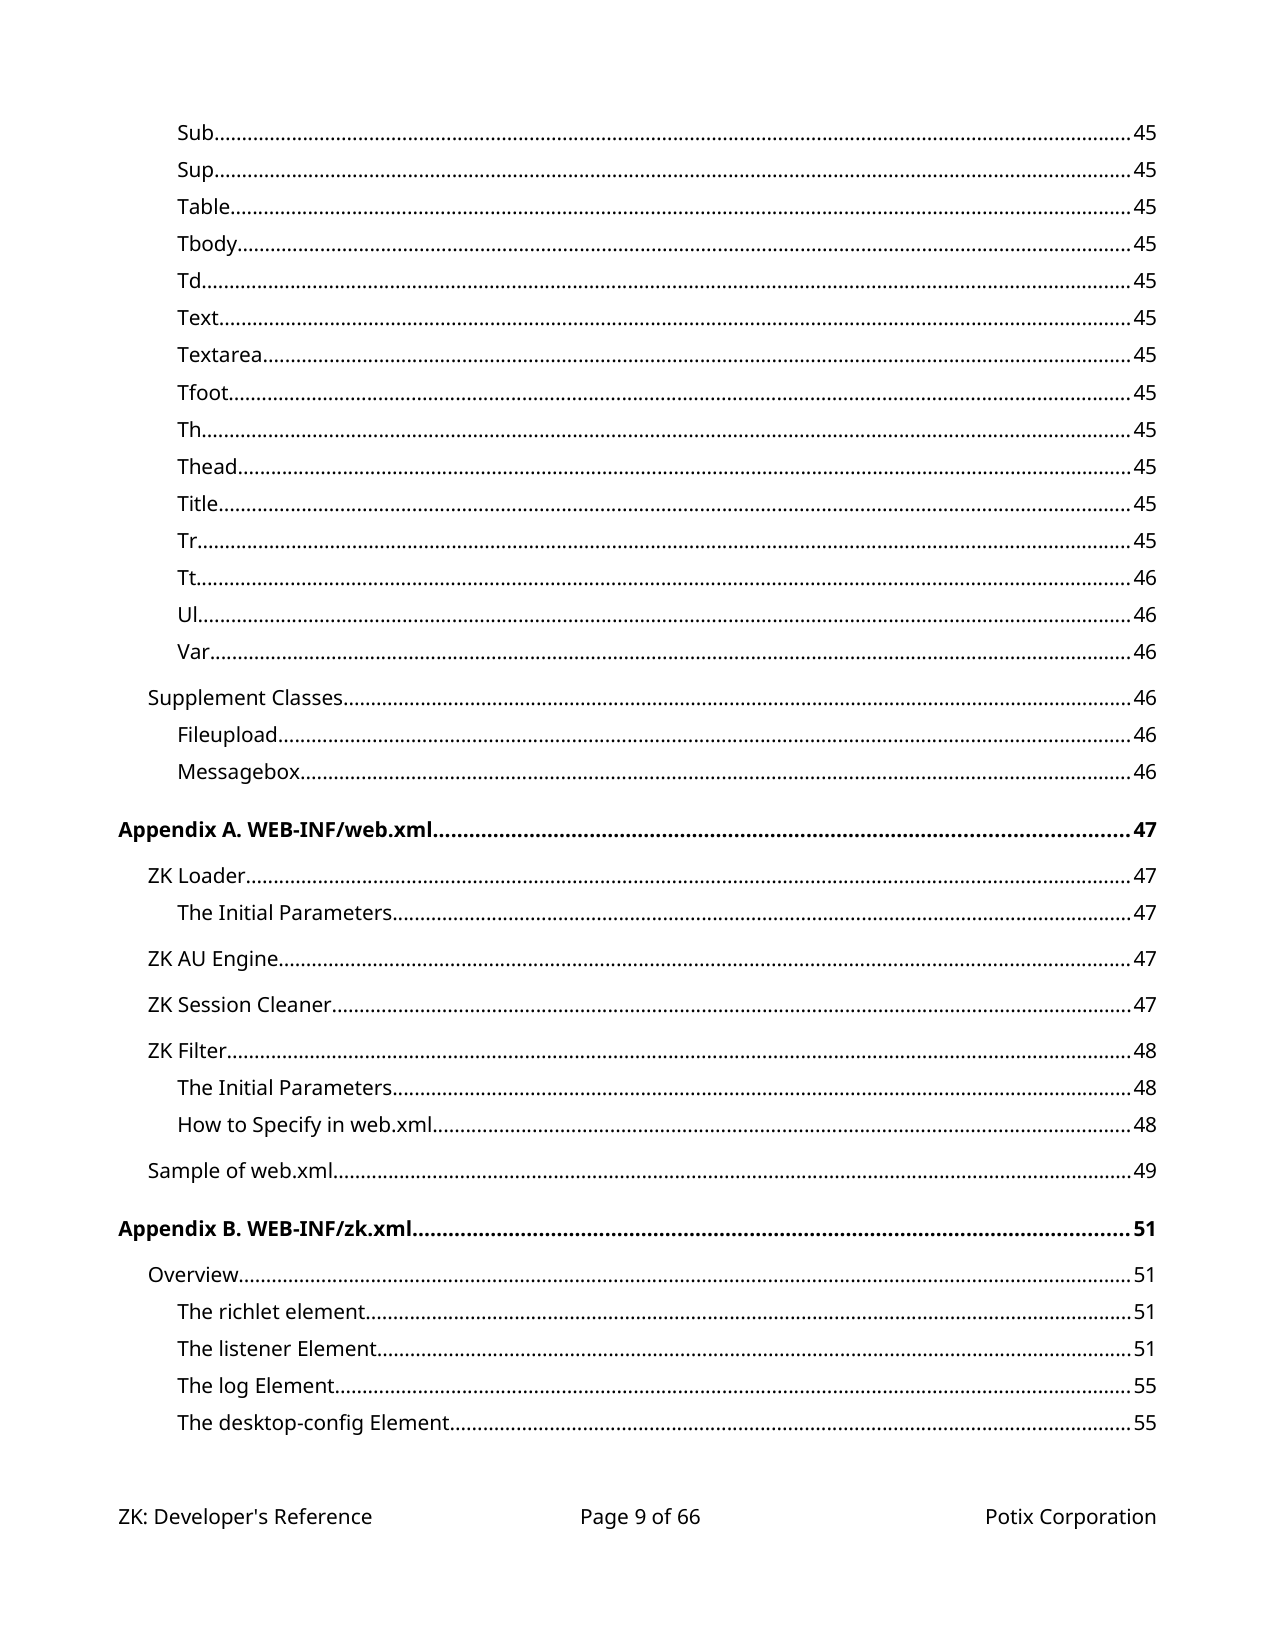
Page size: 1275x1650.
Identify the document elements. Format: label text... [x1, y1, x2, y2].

text Supplement Classes 46 [148, 683, 1157, 711]
text The log Element 55 [177, 1371, 1157, 1399]
text Messagebox 46 [177, 757, 1157, 786]
text The Initial Parameters 48 [177, 1073, 1157, 1101]
text The desktop-config Element 55 [177, 1408, 1157, 1436]
text Td 45 [177, 266, 1157, 295]
text ZK AU Engine 47 [148, 944, 1157, 972]
text ZK Loader 47 [148, 861, 1157, 889]
text Textarea 45 [177, 341, 1157, 369]
text The Initial Parameters 47 [177, 898, 1157, 926]
text Sup 45 [177, 155, 1157, 183]
text Fileupload 46 [177, 720, 1157, 748]
text Text 45 [177, 303, 1157, 332]
text Tbody 45 [177, 229, 1157, 258]
text Ul 46 [177, 600, 1157, 628]
text ZK Session Cleaner 47 [148, 990, 1157, 1018]
text ZK Filter 48 [148, 1036, 1157, 1064]
text The richlet element 51 [177, 1297, 1157, 1325]
text Thead 45 [177, 452, 1157, 480]
text Th 45 [177, 415, 1157, 443]
text Tt 46 [177, 563, 1157, 591]
text How to Specify in web.xml 48 [177, 1110, 1157, 1138]
text Appendix A. WEB-INF/web.xml 47 [118, 815, 1157, 843]
text Overview 51 [148, 1260, 1157, 1288]
text Title 45 [177, 489, 1157, 517]
text Var 46 [177, 637, 1157, 666]
text Sub 45 [177, 118, 1157, 146]
text Appendix B. WEB-INF/zk.xml 51 [118, 1214, 1157, 1242]
text Sample of web.xml 49 [148, 1156, 1157, 1184]
text Table 45 [177, 192, 1157, 221]
text The listener Element 51 [177, 1334, 1157, 1362]
text Tr 45 [177, 526, 1157, 554]
text Tfoot 45 [177, 378, 1157, 406]
